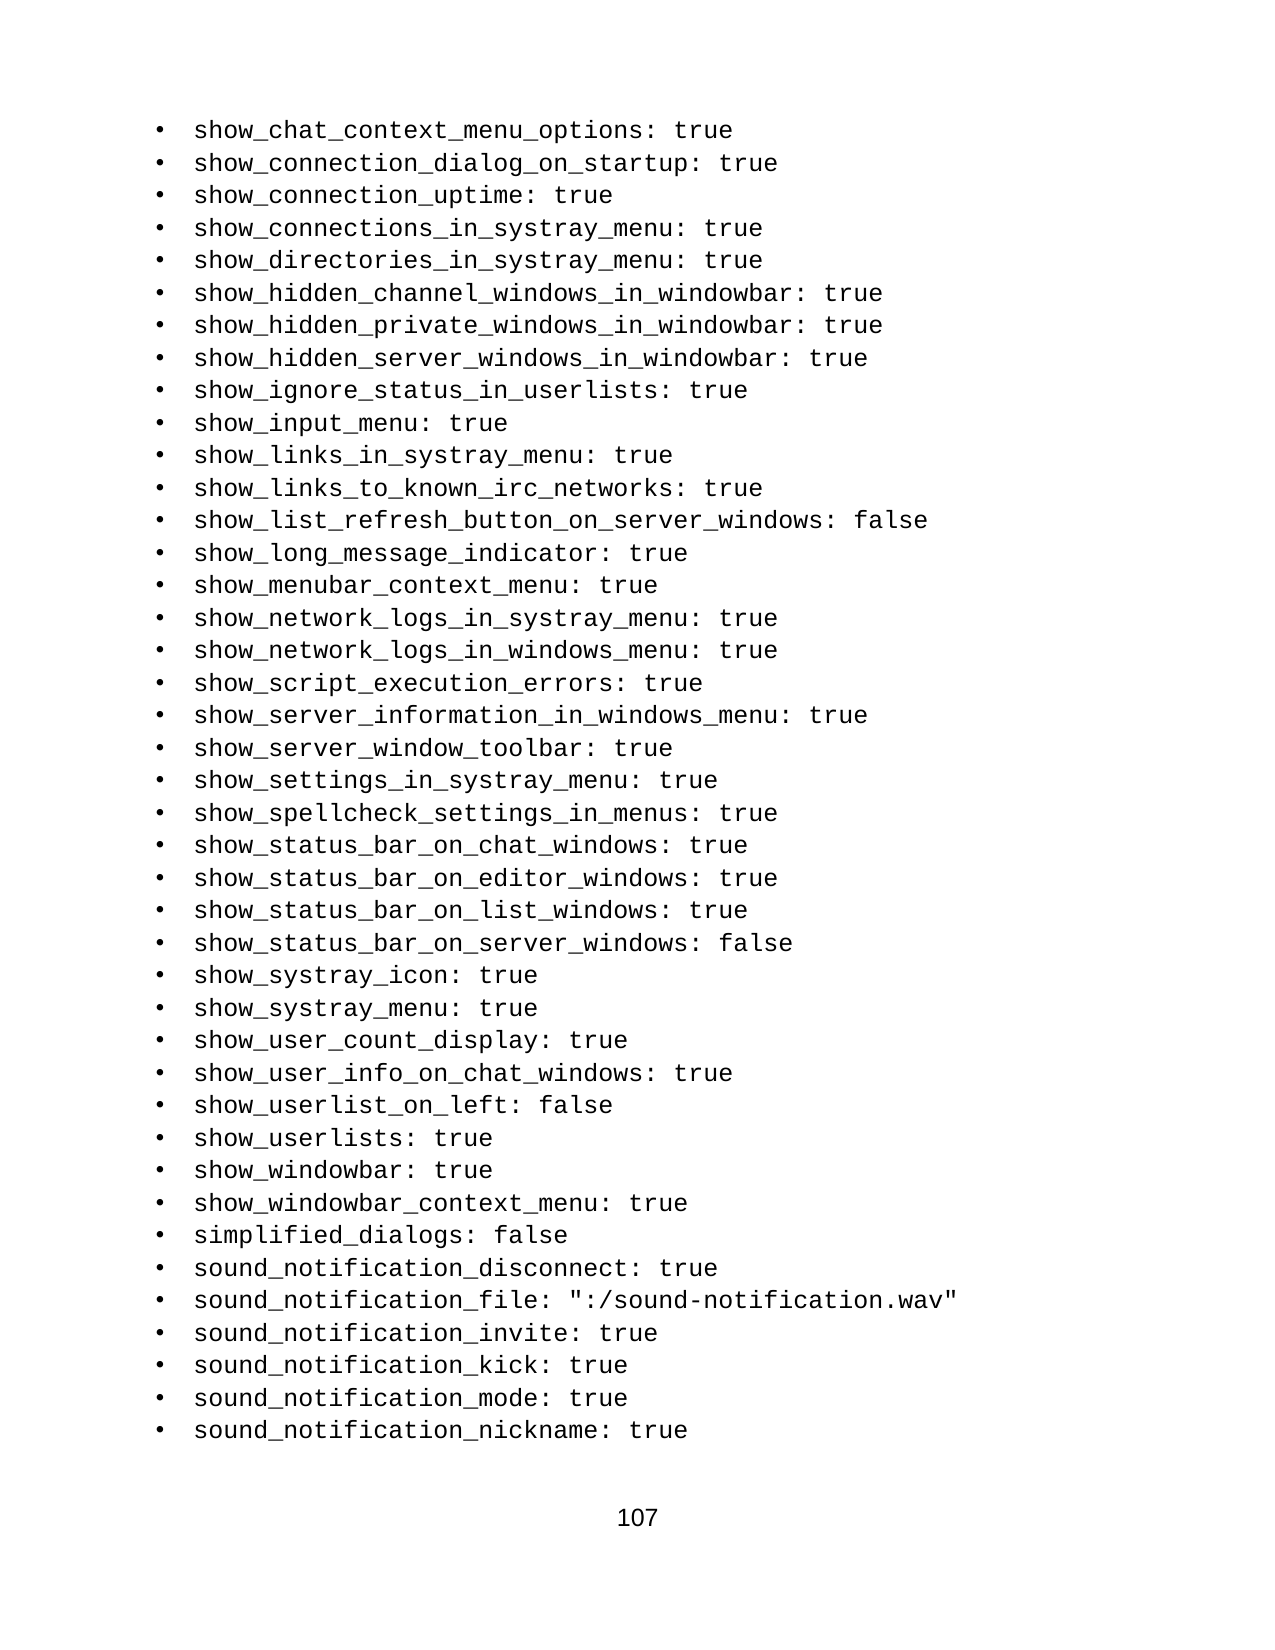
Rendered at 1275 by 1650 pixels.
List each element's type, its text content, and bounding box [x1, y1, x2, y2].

list show_connection_uptime: true [156, 183, 1157, 211]
list show_status_bar_on_chat_windows: true [156, 833, 1157, 861]
list show_menubar_context_menu: true [156, 573, 1157, 601]
list show_ignore_status_in_userlists: true [156, 378, 1157, 406]
list show_spellcheck_settings_in_menus: true [156, 801, 1157, 829]
list show_links_to_known_irc_networks: true [156, 476, 1157, 504]
list show_status_bar_on_server_windows: false [156, 931, 1157, 959]
list show_settings_in_systray_menu: true [156, 768, 1157, 796]
list show_server_information_in_windows_menu: true [156, 703, 1157, 731]
list show_status_bar_on_editor_windows: true [156, 866, 1157, 894]
list show_hidden_channel_windows_in_windowbar: true [156, 281, 1157, 309]
list sound_notification_disconnect: true [156, 1256, 1157, 1284]
list sound_notification_file: ":/sound-notification.wav" [156, 1288, 1157, 1316]
list show_userlists: true [156, 1126, 1157, 1154]
list show_input_menu: true [156, 411, 1157, 439]
list show_systray_icon: true [156, 963, 1157, 991]
list simplified_dialogs: false [156, 1223, 1157, 1251]
list sound_notification_nickname: true [156, 1418, 1157, 1446]
list show_hidden_server_windows_in_windowbar: true [156, 346, 1157, 374]
list show_connections_in_systray_menu: true [156, 216, 1157, 244]
list show_systray_menu: true [156, 996, 1157, 1024]
list show_script_execution_errors: true [156, 671, 1157, 699]
list show_links_in_systray_menu: true [156, 443, 1157, 471]
list sound_notification_invite: true [156, 1321, 1157, 1349]
list sound_notification_mode: true [156, 1386, 1157, 1414]
list show_user_info_on_chat_windows: true [156, 1061, 1157, 1089]
list show_long_message_indicator: true [156, 541, 1157, 569]
list show_network_logs_in_windows_menu: true [156, 638, 1157, 666]
list sound_notification_kick: true [156, 1353, 1157, 1381]
list show_hidden_private_windows_in_windowbar: true [156, 313, 1157, 341]
list show_windowbar: true [156, 1158, 1157, 1186]
list show_user_count_display: true [156, 1028, 1157, 1056]
list show_chat_context_menu_options: true [156, 118, 1157, 146]
list show_network_logs_in_systray_menu: true [156, 606, 1157, 634]
list show_directories_in_systray_menu: true [156, 248, 1157, 276]
list show_connection_dialog_on_startup: true [156, 151, 1157, 179]
list show_windowbar_context_menu: true [156, 1191, 1157, 1219]
list show_server_window_toolbar: true [156, 736, 1157, 764]
list show_list_refresh_button_on_server_windows: false [156, 508, 1157, 536]
list show_status_bar_on_list_windows: true [156, 898, 1157, 926]
list show_userlist_on_left: false [156, 1093, 1157, 1121]
